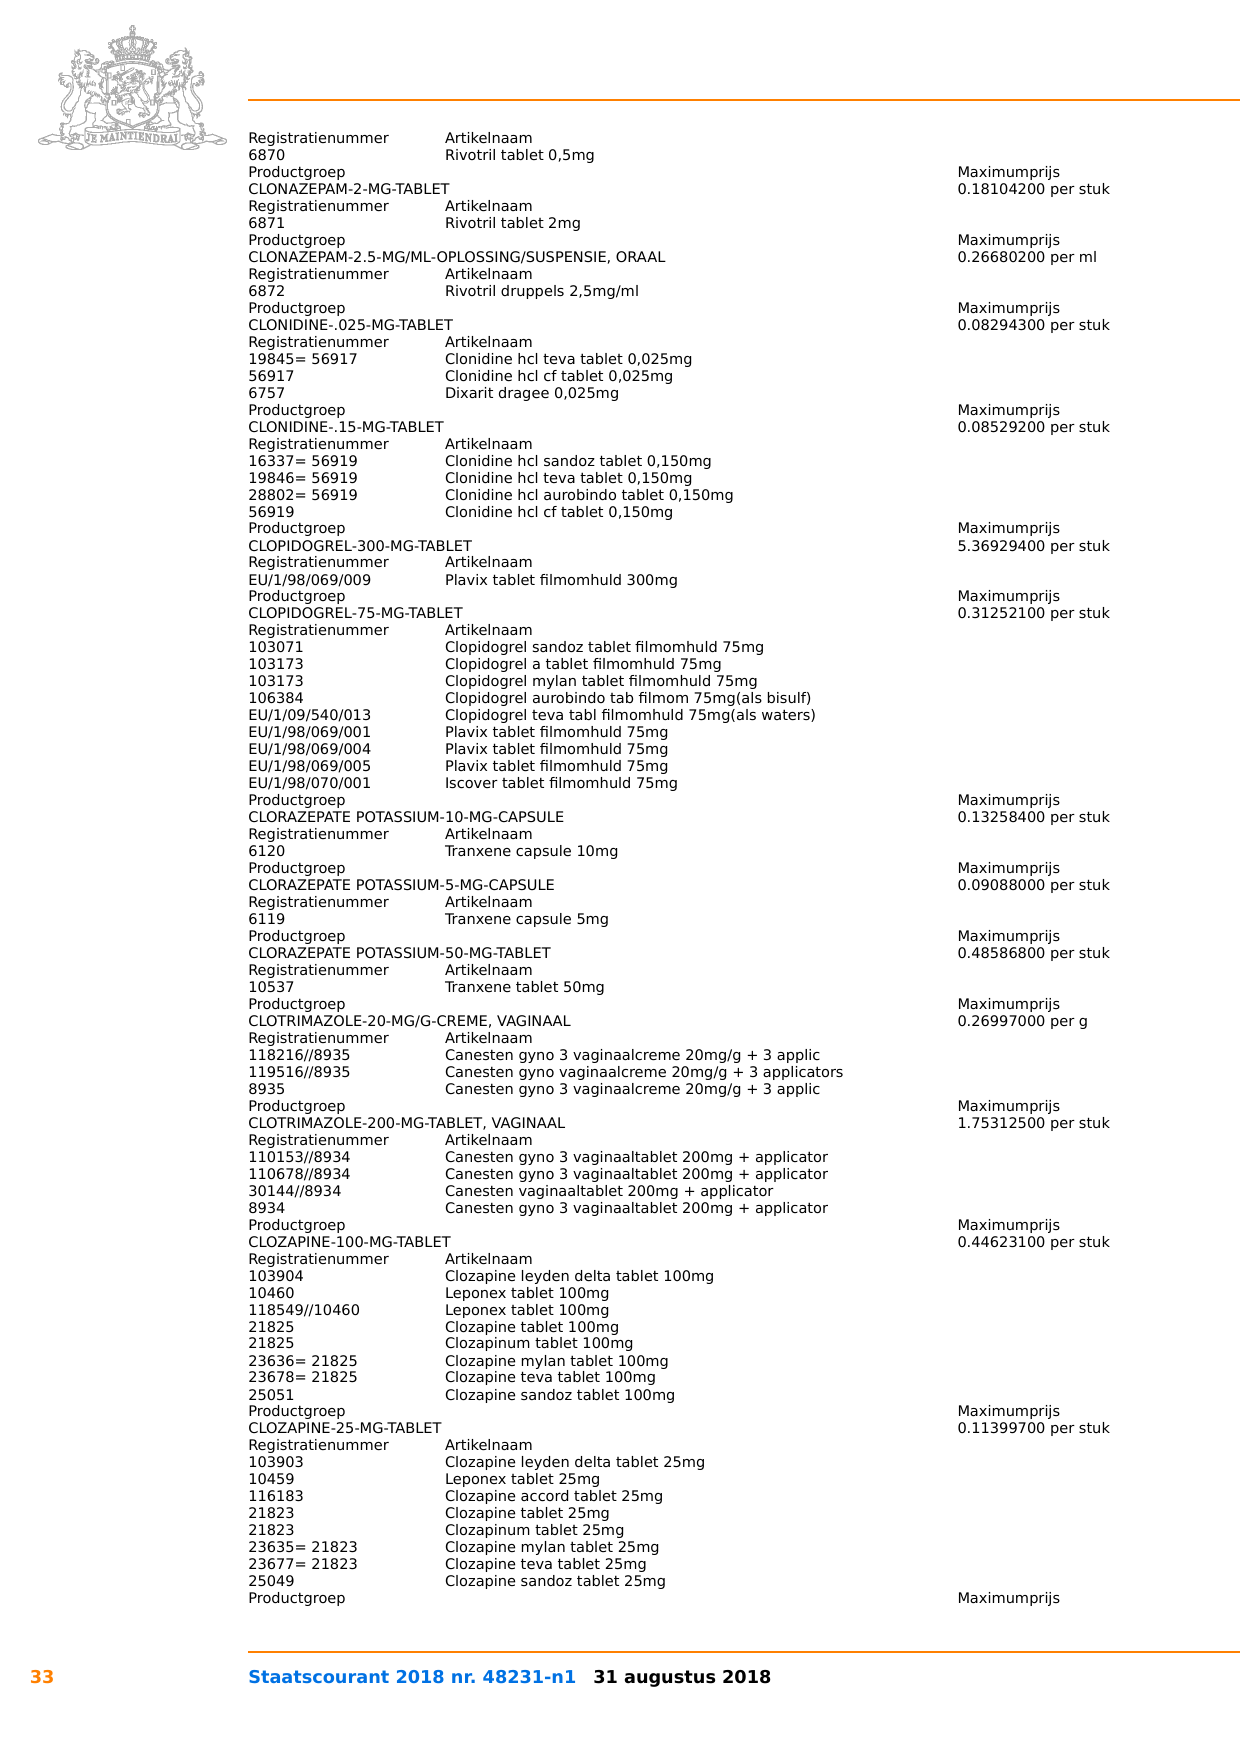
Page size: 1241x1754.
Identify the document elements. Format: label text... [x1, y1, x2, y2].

table_cell Productgroep [248, 1098, 439, 1115]
table_cell Registratienummer [248, 962, 439, 979]
table_cell Clonidine hcl sandoz tablet 0,150mg [439, 453, 951, 469]
table_cell Leponex tablet 100mg [439, 1285, 951, 1301]
table_cell Productgroep [248, 996, 439, 1013]
table_cell 10537 [248, 979, 439, 996]
table_cell 23635= 21823 [248, 1539, 439, 1556]
table_cell 25051 [248, 1386, 439, 1403]
table_cell Registratienummer [248, 1437, 439, 1454]
table_cell Clozapine sandoz tablet 100mg [439, 1386, 951, 1403]
table_cell CLONIDINE-.025-MG-TABLET [248, 317, 951, 334]
table_cell 106384 [248, 690, 439, 707]
table_cell [951, 266, 1163, 283]
table_cell [951, 554, 1163, 571]
table_cell [951, 1251, 1163, 1267]
table_cell 16337= 56919 [248, 453, 439, 469]
table_cell [951, 1047, 1163, 1064]
table_cell [951, 1353, 1163, 1369]
table_cell [439, 402, 951, 418]
table_cell Artikelnaam [439, 1132, 951, 1149]
table_cell Clozapinum tablet 25mg [439, 1522, 951, 1539]
table_cell [439, 928, 951, 945]
table_cell Dixarit dragee 0,025mg [439, 385, 951, 402]
table_cell [439, 520, 951, 537]
table_cell [439, 1217, 951, 1233]
table_cell [951, 1030, 1163, 1047]
table_cell Artikelnaam [439, 1437, 951, 1454]
table_cell Productgroep [248, 588, 439, 605]
table_cell [439, 300, 951, 317]
table_cell 119516//8935 [248, 1064, 439, 1081]
table_cell Maximumprijs [951, 300, 1163, 317]
table_cell EU/1/98/070/001 [248, 775, 439, 792]
table_cell 6872 [248, 283, 439, 300]
table_cell 0.26997000 per g [951, 1013, 1163, 1030]
table_cell Maximumprijs [951, 928, 1163, 945]
table_cell Clozapine teva tablet 100mg [439, 1369, 951, 1386]
table_cell Plavix tablet filmomhuld 75mg [439, 758, 951, 775]
table_cell Canesten gyno 3 vaginaaltablet 200mg + applicator [439, 1149, 951, 1166]
table_cell Artikelnaam [439, 130, 951, 147]
table_cell Iscover tablet filmomhuld 75mg [439, 775, 951, 792]
table_cell [951, 1556, 1163, 1573]
table_cell Productgroep [248, 232, 439, 249]
table_cell 21823 [248, 1505, 439, 1522]
table_cell 0.48586800 per stuk [951, 945, 1163, 962]
table_cell Clopidogrel mylan tablet filmomhuld 75mg [439, 673, 951, 690]
table_cell Maximumprijs [951, 588, 1163, 605]
table_cell [951, 504, 1163, 520]
table_cell Clozapine leyden delta tablet 100mg [439, 1268, 951, 1284]
table_cell Clopidogrel a tablet filmomhuld 75mg [439, 656, 951, 673]
table_cell [951, 1268, 1163, 1284]
table_cell Registratienummer [248, 334, 439, 351]
table_cell 103173 [248, 673, 439, 690]
table_cell Clozapine accord tablet 25mg [439, 1488, 951, 1505]
table_cell 1.75312500 per stuk [951, 1115, 1163, 1132]
table_cell 0.08294300 per stuk [951, 317, 1163, 334]
table_cell Clopidogrel sandoz tablet filmomhuld 75mg [439, 639, 951, 656]
table_cell 19846= 56919 [248, 470, 439, 486]
table_cell 6119 [248, 911, 439, 928]
table_cell [951, 130, 1163, 147]
table_cell Registratienummer [248, 130, 439, 147]
table_cell CLONIDINE-.15-MG-TABLET [248, 419, 951, 436]
table_cell [951, 1183, 1163, 1199]
table_cell CLONAZEPAM-2-MG-TABLET [248, 181, 951, 198]
table_cell Clozapine tablet 25mg [439, 1505, 951, 1522]
table_cell [951, 453, 1163, 469]
table_cell Artikelnaam [439, 334, 951, 351]
table_cell [439, 232, 951, 249]
table_cell [951, 1369, 1163, 1386]
table_cell 8934 [248, 1200, 439, 1217]
table_cell Registratienummer [248, 622, 439, 639]
table_cell Canesten gyno vaginaalcreme 20mg/g + 3 applicators [439, 1064, 951, 1081]
table_cell [439, 164, 951, 181]
table_cell [951, 1505, 1163, 1522]
table_cell Registratienummer [248, 1030, 439, 1047]
table_cell Canesten gyno 3 vaginaaltablet 200mg + applicator [439, 1200, 951, 1217]
table_cell Clozapine mylan tablet 25mg [439, 1539, 951, 1556]
table_cell [439, 1590, 951, 1607]
table_cell Plavix tablet filmomhuld 75mg [439, 741, 951, 758]
table_cell Rivotril tablet 2mg [439, 215, 951, 232]
table_cell Registratienummer [248, 1251, 439, 1267]
table_cell [951, 962, 1163, 979]
table_cell 103173 [248, 656, 439, 673]
table_cell [951, 1454, 1163, 1471]
table_cell [951, 775, 1163, 792]
table_cell [951, 215, 1163, 232]
table_cell 0.11399700 per stuk [951, 1420, 1163, 1437]
table_cell [951, 758, 1163, 775]
table_cell [951, 283, 1163, 300]
table_cell Maximumprijs [951, 402, 1163, 418]
table_cell 56919 [248, 504, 439, 520]
table_cell [951, 622, 1163, 639]
table_cell Clozapine mylan tablet 100mg [439, 1353, 951, 1369]
table_cell 110678//8934 [248, 1166, 439, 1183]
table_cell CLOPIDOGREL-300-MG-TABLET [248, 538, 951, 554]
table_cell [951, 334, 1163, 351]
table_cell Maximumprijs [951, 520, 1163, 537]
table_cell CLOTRIMAZOLE-20-MG/G-CREME, VAGINAAL [248, 1013, 951, 1030]
table_cell [951, 911, 1163, 928]
table_cell [951, 979, 1163, 996]
table_cell [951, 1132, 1163, 1149]
table_cell Clonidine hcl teva tablet 0,150mg [439, 470, 951, 486]
table_cell Clozapinum tablet 100mg [439, 1335, 951, 1352]
table_cell Clonidine hcl cf tablet 0,025mg [439, 368, 951, 384]
table_cell Rivotril tablet 0,5mg [439, 147, 951, 164]
table_cell Canesten gyno 3 vaginaalcreme 20mg/g + 3 applic [439, 1081, 951, 1098]
table_cell [951, 1573, 1163, 1590]
table_cell Artikelnaam [439, 894, 951, 911]
table_cell [951, 690, 1163, 707]
table_cell Clopidogrel aurobindo tab filmom 75mg(als bisulf) [439, 690, 951, 707]
table_cell Registratienummer [248, 266, 439, 283]
table_cell Registratienummer [248, 1132, 439, 1149]
table_cell EU/1/09/540/013 [248, 707, 439, 724]
table_cell [951, 656, 1163, 673]
table_cell [951, 1285, 1163, 1301]
table_cell Canesten vaginaaltablet 200mg + applicator [439, 1183, 951, 1199]
table_cell [951, 1200, 1163, 1217]
table_cell [951, 368, 1163, 384]
table_cell Maximumprijs [951, 792, 1163, 809]
table_cell 21825 [248, 1335, 439, 1352]
table_cell [951, 1539, 1163, 1556]
table_cell [439, 588, 951, 605]
table_cell 103903 [248, 1454, 439, 1471]
table_cell 21823 [248, 1522, 439, 1539]
table_cell [951, 147, 1163, 164]
table_cell [951, 724, 1163, 741]
table_cell 118216//8935 [248, 1047, 439, 1064]
table_cell EU/1/98/069/005 [248, 758, 439, 775]
table_cell CLORAZEPATE POTASSIUM-10-MG-CAPSULE [248, 809, 951, 826]
table_cell 116183 [248, 1488, 439, 1505]
table_cell Registratienummer [248, 894, 439, 911]
table_cell Productgroep [248, 860, 439, 877]
table_cell CLORAZEPATE POTASSIUM-5-MG-CAPSULE [248, 877, 951, 894]
table_cell Registratienummer [248, 554, 439, 571]
table_cell 0.26680200 per ml [951, 249, 1163, 266]
table_cell 28802= 56919 [248, 486, 439, 503]
table_cell 6120 [248, 843, 439, 860]
table_cell Artikelnaam [439, 554, 951, 571]
table_cell [951, 1471, 1163, 1488]
table_cell Tranxene capsule 5mg [439, 911, 951, 928]
table_cell Registratienummer [248, 826, 439, 843]
table_cell 0.44623100 per stuk [951, 1234, 1163, 1251]
table_cell 6871 [248, 215, 439, 232]
table_cell Clozapine leyden delta tablet 25mg [439, 1454, 951, 1471]
table_cell Productgroep [248, 928, 439, 945]
table_cell [951, 1437, 1163, 1454]
table_cell Canesten gyno 3 vaginaaltablet 200mg + applicator [439, 1166, 951, 1183]
table_cell Maximumprijs [951, 996, 1163, 1013]
table_cell [951, 436, 1163, 452]
table_cell CLOZAPINE-100-MG-TABLET [248, 1234, 951, 1251]
table_cell [951, 486, 1163, 503]
table_cell 103904 [248, 1268, 439, 1284]
table_cell [439, 860, 951, 877]
table_cell [951, 1335, 1163, 1352]
table_cell Clonidine hcl aurobindo tablet 0,150mg [439, 486, 951, 503]
table_cell 0.31252100 per stuk [951, 605, 1163, 622]
table_cell Maximumprijs [951, 1403, 1163, 1420]
table_cell 5.36929400 per stuk [951, 538, 1163, 554]
table_cell [951, 198, 1163, 215]
table_cell [951, 1301, 1163, 1318]
table_cell [951, 1081, 1163, 1098]
table_cell 23636= 21825 [248, 1353, 439, 1369]
table_cell Artikelnaam [439, 1251, 951, 1267]
table_cell Productgroep [248, 1403, 439, 1420]
table_cell Plavix tablet filmomhuld 300mg [439, 571, 951, 588]
table_cell Leponex tablet 100mg [439, 1301, 951, 1318]
table_cell [951, 1488, 1163, 1505]
table_cell [951, 1319, 1163, 1335]
table_cell EU/1/98/069/004 [248, 741, 439, 758]
table_cell Clozapine teva tablet 25mg [439, 1556, 951, 1573]
table_cell [439, 1098, 951, 1115]
table_cell [439, 792, 951, 809]
table_cell [951, 639, 1163, 656]
table_cell Clozapine tablet 100mg [439, 1319, 951, 1335]
table_cell [951, 1522, 1163, 1539]
table_cell Artikelnaam [439, 436, 951, 452]
table_cell [951, 707, 1163, 724]
table_cell 56917 [248, 368, 439, 384]
table_cell [951, 1064, 1163, 1081]
table_cell Maximumprijs [951, 232, 1163, 249]
table_cell Clonidine hcl cf tablet 0,150mg [439, 504, 951, 520]
table_cell Artikelnaam [439, 826, 951, 843]
table_cell CLOPIDOGREL-75-MG-TABLET [248, 605, 951, 622]
table_cell 6870 [248, 147, 439, 164]
table_cell [951, 673, 1163, 690]
table_cell Canesten gyno 3 vaginaalcreme 20mg/g + 3 applic [439, 1047, 951, 1064]
table_cell Artikelnaam [439, 622, 951, 639]
table_cell [951, 351, 1163, 368]
table_cell Productgroep [248, 792, 439, 809]
table_cell Maximumprijs [951, 164, 1163, 181]
table_cell Maximumprijs [951, 1098, 1163, 1115]
table_cell [951, 470, 1163, 486]
table_cell EU/1/98/069/001 [248, 724, 439, 741]
table_cell 19845= 56917 [248, 351, 439, 368]
table_cell 0.13258400 per stuk [951, 809, 1163, 826]
table_cell 0.08529200 per stuk [951, 419, 1163, 436]
table_cell 25049 [248, 1573, 439, 1590]
table_cell CLOZAPINE-25-MG-TABLET [248, 1420, 951, 1437]
table_cell [951, 1166, 1163, 1183]
table_cell [951, 894, 1163, 911]
table_cell Clonidine hcl teva tablet 0,025mg [439, 351, 951, 368]
table_cell Maximumprijs [951, 1217, 1163, 1233]
picture [38, 25, 227, 150]
table_cell 110153//8934 [248, 1149, 439, 1166]
table_cell Registratienummer [248, 436, 439, 452]
table_cell 10460 [248, 1285, 439, 1301]
table_cell Plavix tablet filmomhuld 75mg [439, 724, 951, 741]
table_cell 23678= 21825 [248, 1369, 439, 1386]
table_cell Maximumprijs [951, 860, 1163, 877]
table_cell Tranxene capsule 10mg [439, 843, 951, 860]
table_cell Productgroep [248, 300, 439, 317]
table_cell [951, 741, 1163, 758]
table_cell 103071 [248, 639, 439, 656]
table_cell Leponex tablet 25mg [439, 1471, 951, 1488]
table_cell [951, 1149, 1163, 1166]
table_cell 118549//10460 [248, 1301, 439, 1318]
table_cell [951, 1386, 1163, 1403]
table_cell 8935 [248, 1081, 439, 1098]
table_cell Tranxene tablet 50mg [439, 979, 951, 996]
table_cell Rivotril druppels 2,5mg/ml [439, 283, 951, 300]
table_cell Clozapine sandoz tablet 25mg [439, 1573, 951, 1590]
table_cell Clopidogrel teva tabl filmomhuld 75mg(als waters) [439, 707, 951, 724]
table_cell EU/1/98/069/009 [248, 571, 439, 588]
table_cell [951, 826, 1163, 843]
table_cell CLONAZEPAM-2.5-MG/ML-OPLOSSING/SUSPENSIE, ORAAL [248, 249, 951, 266]
table_cell [951, 571, 1163, 588]
table_cell 0.18104200 per stuk [951, 181, 1163, 198]
table_cell Productgroep [248, 520, 439, 537]
table_cell Artikelnaam [439, 198, 951, 215]
table_cell Productgroep [248, 1217, 439, 1233]
table_cell 6757 [248, 385, 439, 402]
table_cell [439, 996, 951, 1013]
table_cell 21825 [248, 1319, 439, 1335]
table_cell 10459 [248, 1471, 439, 1488]
table_cell 0.09088000 per stuk [951, 877, 1163, 894]
table_cell [951, 843, 1163, 860]
table_cell Maximumprijs [951, 1590, 1163, 1607]
table_cell Productgroep [248, 164, 439, 181]
table_cell Artikelnaam [439, 1030, 951, 1047]
table_cell Registratienummer [248, 198, 439, 215]
table_cell [951, 385, 1163, 402]
table_cell Artikelnaam [439, 266, 951, 283]
table_cell Productgroep [248, 1590, 439, 1607]
table_cell CLOTRIMAZOLE-200-MG-TABLET, VAGINAAL [248, 1115, 951, 1132]
table_cell CLORAZEPATE POTASSIUM-50-MG-TABLET [248, 945, 951, 962]
table_cell Productgroep [248, 402, 439, 418]
table_cell 23677= 21823 [248, 1556, 439, 1573]
table_cell [439, 1403, 951, 1420]
table_cell Artikelnaam [439, 962, 951, 979]
table_cell 30144//8934 [248, 1183, 439, 1199]
